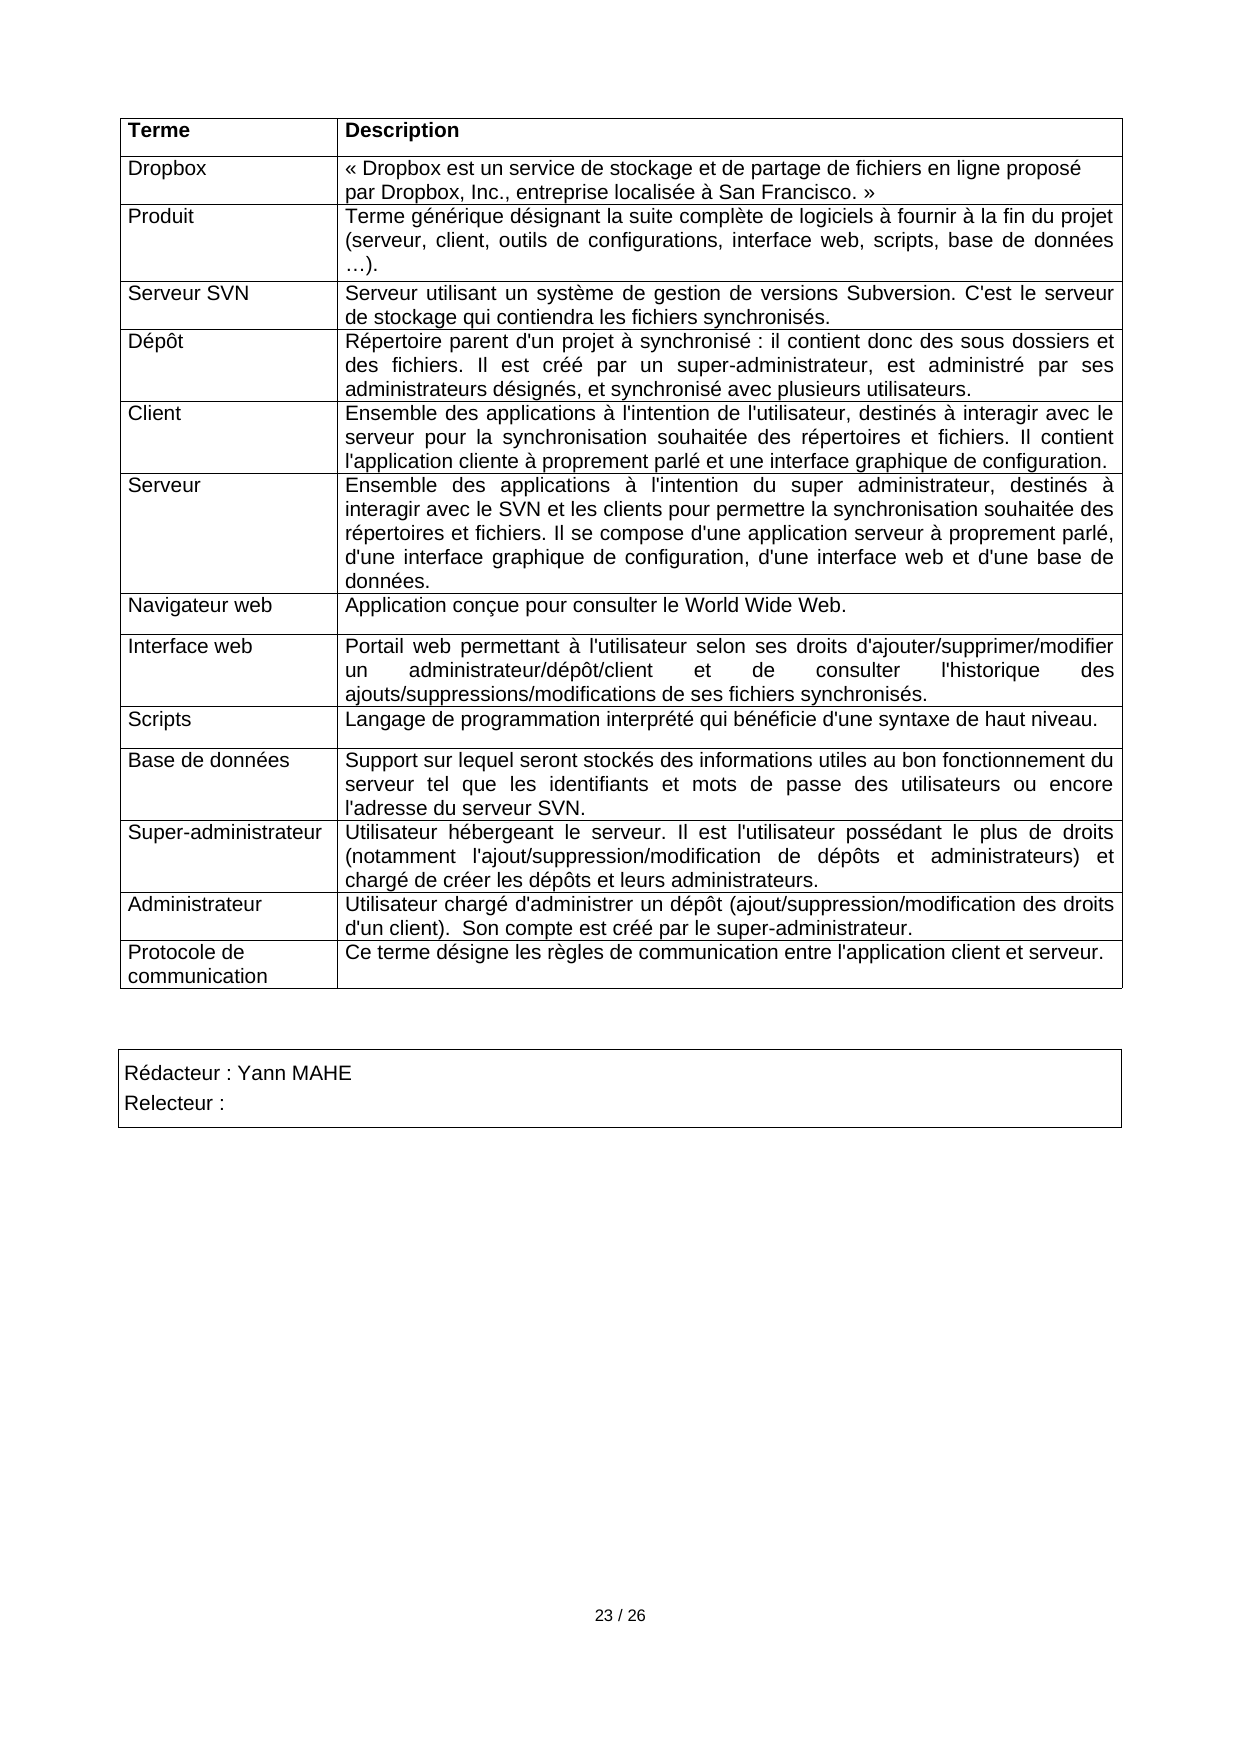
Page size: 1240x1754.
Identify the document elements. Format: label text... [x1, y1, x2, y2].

table_cell Utilisateur hébergeant le serveur. Il est l'utilisateur possédant le plus de droits (notamment l'ajout/suppression/modification de dépôts et administrateurs) et chargé de créer les dépôts et leurs administrateurs. [338, 821, 1122, 892]
table_cell Langage de programmation interprété qui bénéficie d'une syntaxe de haut niveau. [338, 707, 1122, 748]
table_cell Serveur [121, 474, 337, 593]
table_cell Serveur SVN [121, 282, 337, 329]
table_cell Ensemble des applications à l'intention de l'utilisateur, destinés à interagir avec le serveur pour la synchronisation souhaitée des répertoires et fichiers. Il contient l'application cliente à proprement parlé et une interface graphique de configuration. [338, 402, 1122, 473]
table_cell Ce terme désigne les règles de communication entre l'application client et serveur. [338, 941, 1122, 988]
table_cell Répertoire parent d'un projet à synchronisé : il contient donc des sous dossiers et des fichiers. Il est créé par un super-administrateur, est administré par ses administrateurs désignés, et synchronisé avec plusieurs utilisateurs. [338, 330, 1122, 401]
table_cell Serveur utilisant un système de gestion de versions Subversion. C'est le serveur de stockage qui contiendra les fichiers synchronisés. [338, 282, 1122, 329]
table_cell Base de données [121, 749, 337, 820]
table_cell Utilisateur chargé d'administrer un dépôt (ajout/suppression/modification des droits d'un client). Son compte est créé par le super-administrateur. [338, 893, 1122, 940]
table_cell Terme générique désignant la suite complète de logiciels à fournir à la fin du projet (serveur, client, outils de configurations, interface web, scripts, base de données …). [338, 205, 1122, 281]
table_cell Application conçue pour consulter le World Wide Web. [338, 594, 1122, 634]
table_cell Interface web [121, 635, 337, 706]
table_cell Dropbox [121, 157, 337, 204]
table_cell Support sur lequel seront stockés des informations utiles au bon fonctionnement du serveur tel que les identifiants et mots de passe des utilisateurs ou encore l'adresse du serveur SVN. [338, 749, 1122, 820]
table_cell Dépôt [121, 330, 337, 401]
table_cell Client [121, 402, 337, 473]
table_cell Administrateur [121, 893, 337, 940]
table_header Description [338, 119, 1122, 156]
table_header Rédacteur : Yann MAHE Relecteur : [119, 1050, 1121, 1127]
table_cell Navigateur web [121, 594, 337, 634]
table_cell Portail web permettant à l'utilisateur selon ses droits d'ajouter/supprimer/modifier un administrateur/dépôt/client et de consulter l'historique des ajouts/suppressions/modifications de ses fichiers synchronisés. [338, 635, 1122, 706]
table_cell Protocole de communication [121, 941, 337, 988]
table_cell Scripts [121, 707, 337, 748]
table_cell Super-administrateur [121, 821, 337, 892]
table_cell « Dropbox est un service de stockage et de partage de fichiers en ligne proposé par Dropbox, Inc., entreprise localisée à San Francisco. » [338, 157, 1122, 204]
table_cell Ensemble des applications à l'intention du super administrateur, destinés à interagir avec le SVN et les clients pour permettre la synchronisation souhaitée des répertoires et fichiers. Il se compose d'une application serveur à proprement parlé, d'une interface graphique de configuration, d'une interface web et d'une base de données. [338, 474, 1122, 593]
table_cell Produit [121, 205, 337, 281]
table_header Terme [121, 119, 337, 156]
